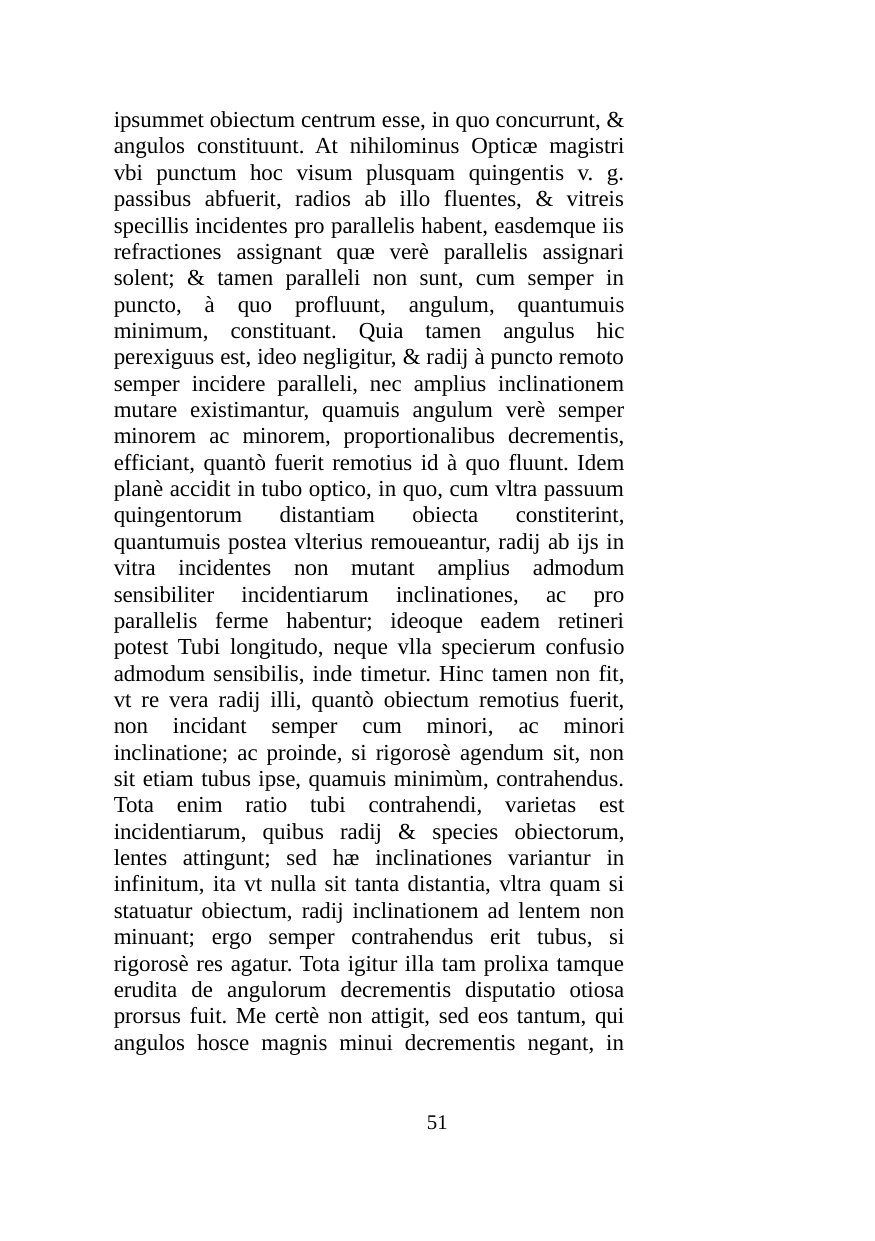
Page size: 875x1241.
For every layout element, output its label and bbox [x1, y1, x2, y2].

table_cell [632, 106, 768, 1055]
